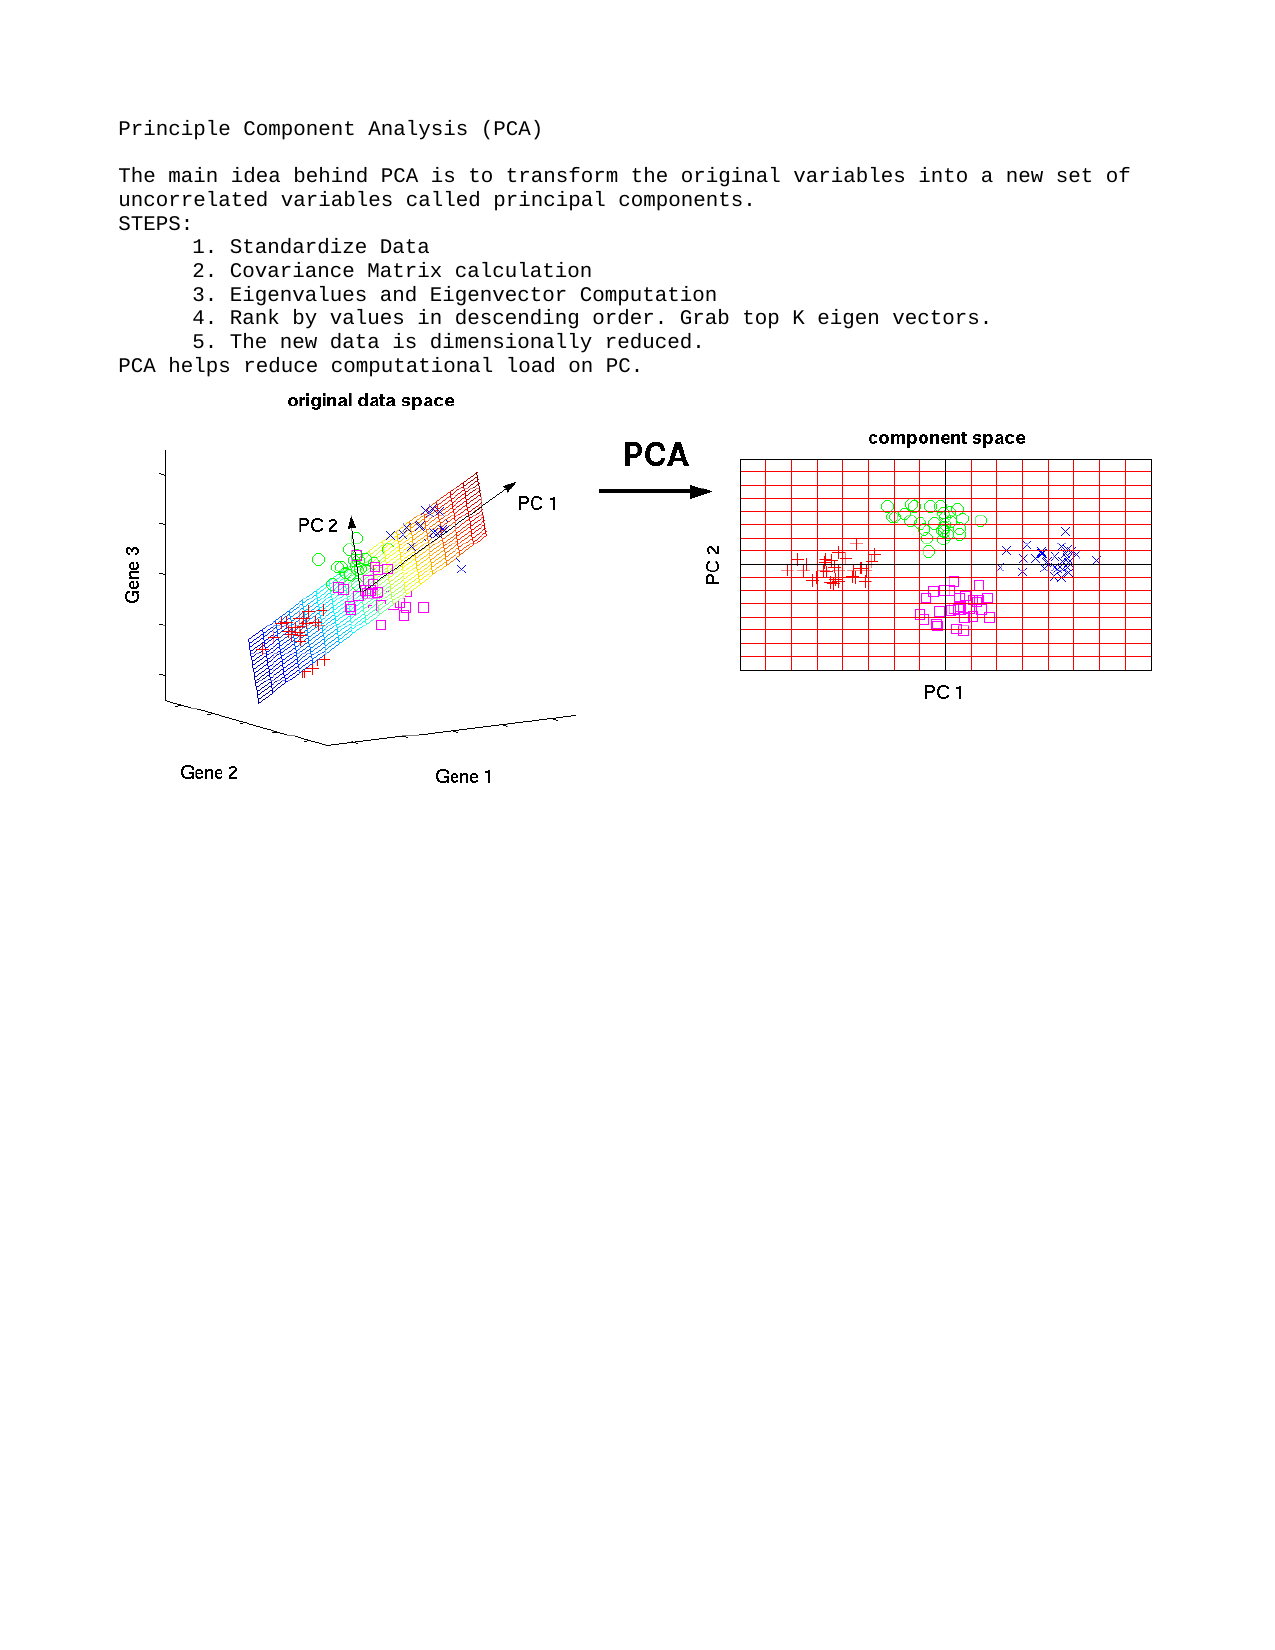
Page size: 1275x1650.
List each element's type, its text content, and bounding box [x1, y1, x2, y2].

text Principle Component Analysis (PCA) [118, 118, 1157, 142]
text 3. Eigenvalues and Eigenvector Computation [118, 284, 1157, 307]
text The main idea behind PCA is to transform the original variables into a new set of uncorrelated variables called principal components. [118, 165, 1157, 213]
text 2. Covariance Matrix calculation [118, 260, 1157, 284]
text 1. Standardize Data [118, 236, 1157, 260]
text 5. The new data is dimensionally reduced. [118, 331, 1157, 354]
text STEPS: [118, 213, 1157, 236]
text PCA helps reduce computational load on PC. [118, 354, 1157, 378]
text 4. Rank by values in descending order. Grab top K eigen vectors. [118, 307, 1157, 331]
picture [118, 378, 1157, 791]
